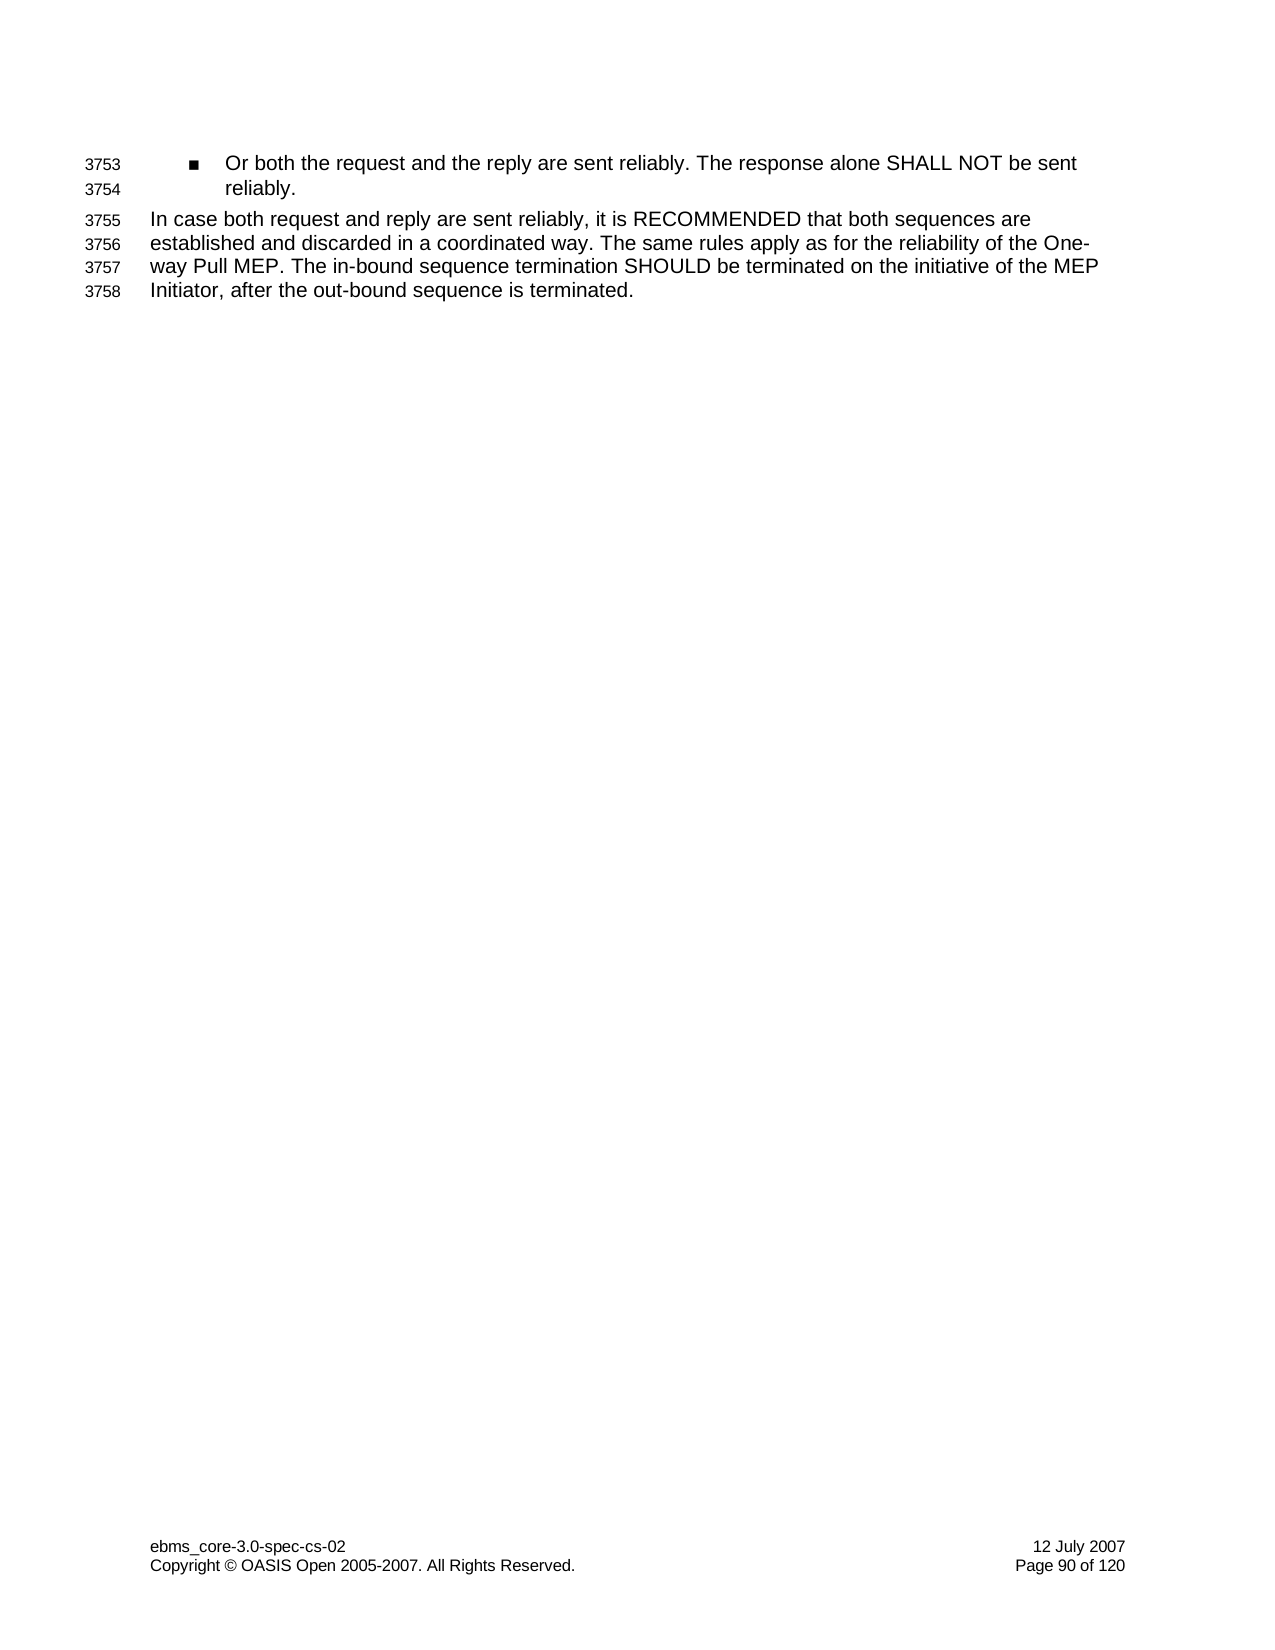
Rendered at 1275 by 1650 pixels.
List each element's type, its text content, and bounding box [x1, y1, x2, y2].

list Or both the request and the reply are sent reliably. The response alone SHALL NOT be sent reliably. [187, 150, 1125, 199]
text In case both request and reply are sent reliably, it is RECOMMENDED that both sequences are established and discarded in a coordinated way. The same rules apply as for the reliability of the One-way Pull MEP. The in-bound sequence termination SHOULD be terminated on the initiative of the MEP Initiator, after the out-bound sequence is terminated. [150, 208, 1125, 302]
